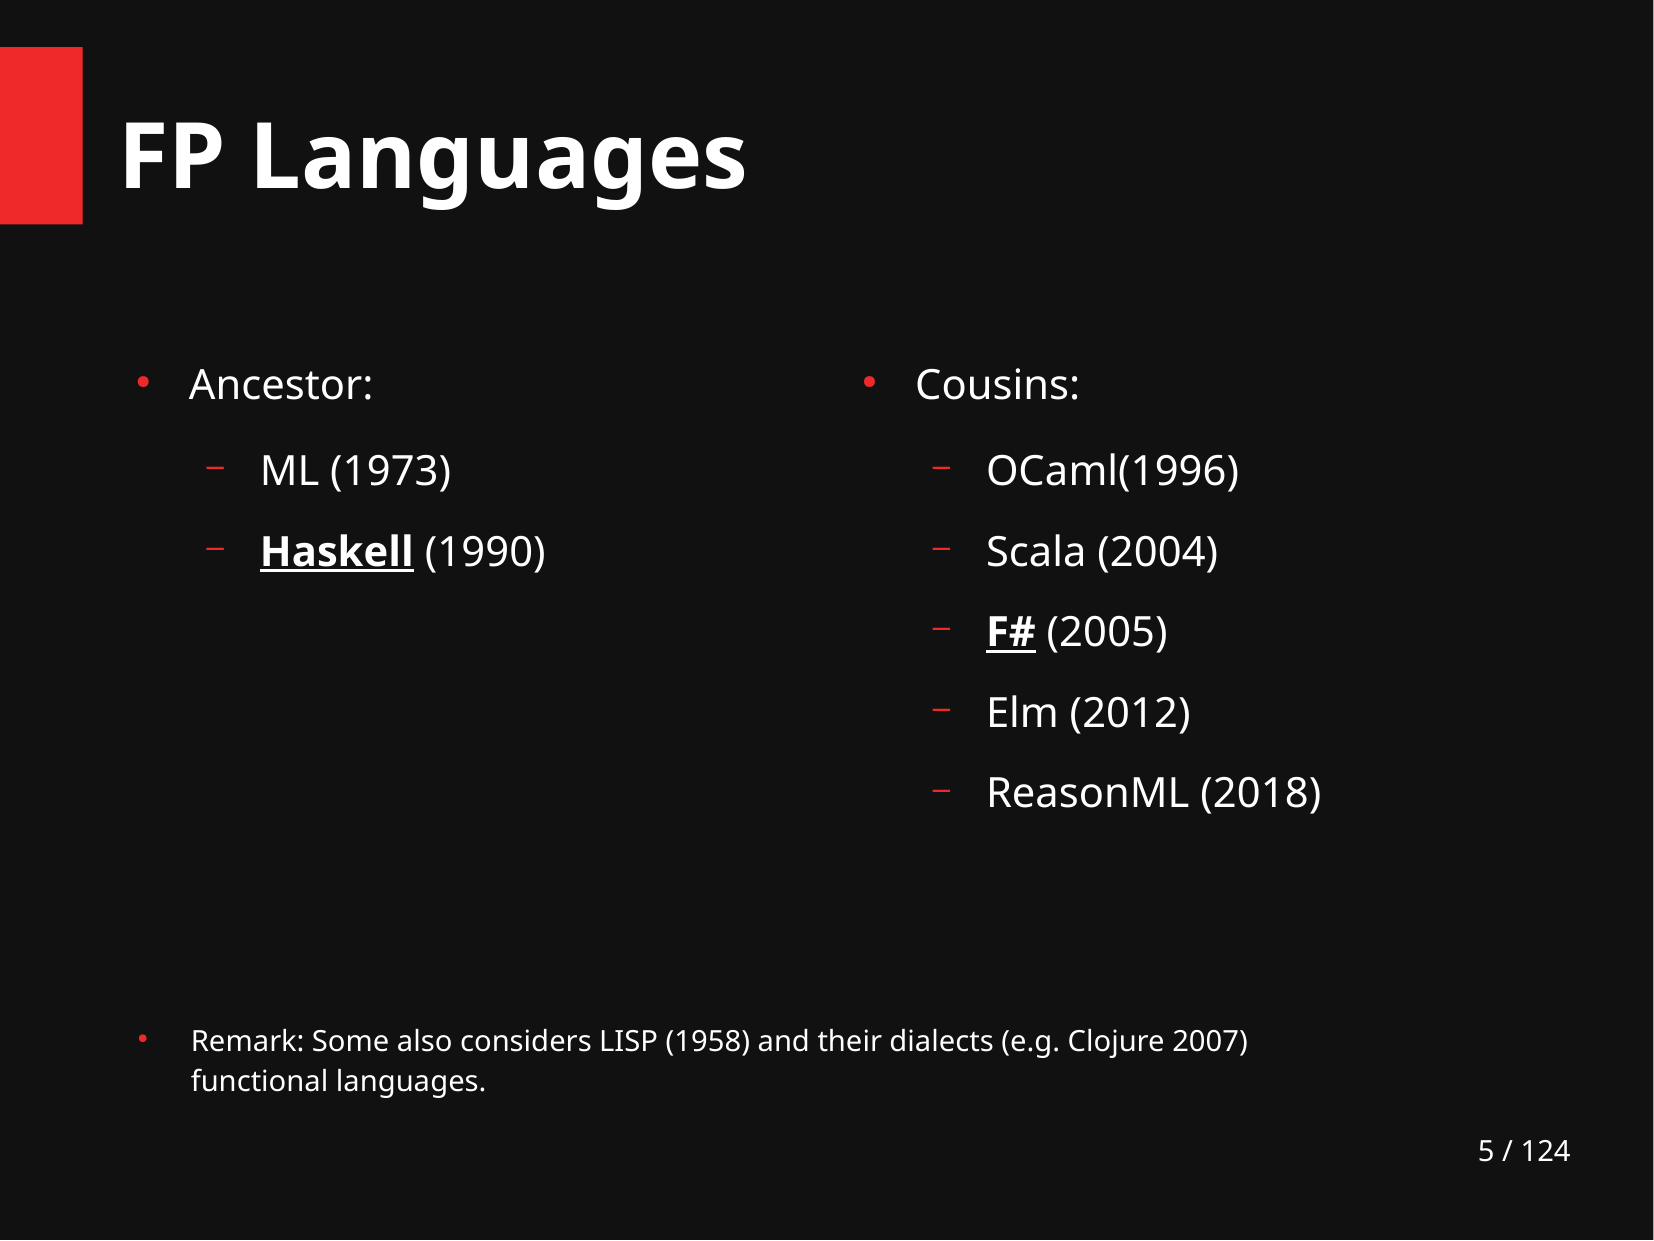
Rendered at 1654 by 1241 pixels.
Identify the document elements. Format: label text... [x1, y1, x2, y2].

list Remark: Some also considers LISP (1958) and their dialects (e.g. Clojure 2007) functional languages. [120, 1020, 1336, 1241]
list Ancestor: ML (1973) Haskell (1990) [118, 354, 810, 1074]
list Cousins: OCaml(1996) Scala (2004) F# (2005) Elm (2012) ReasonML (2018) [844, 354, 1536, 1074]
title FP Languages [118, 49, 1571, 257]
